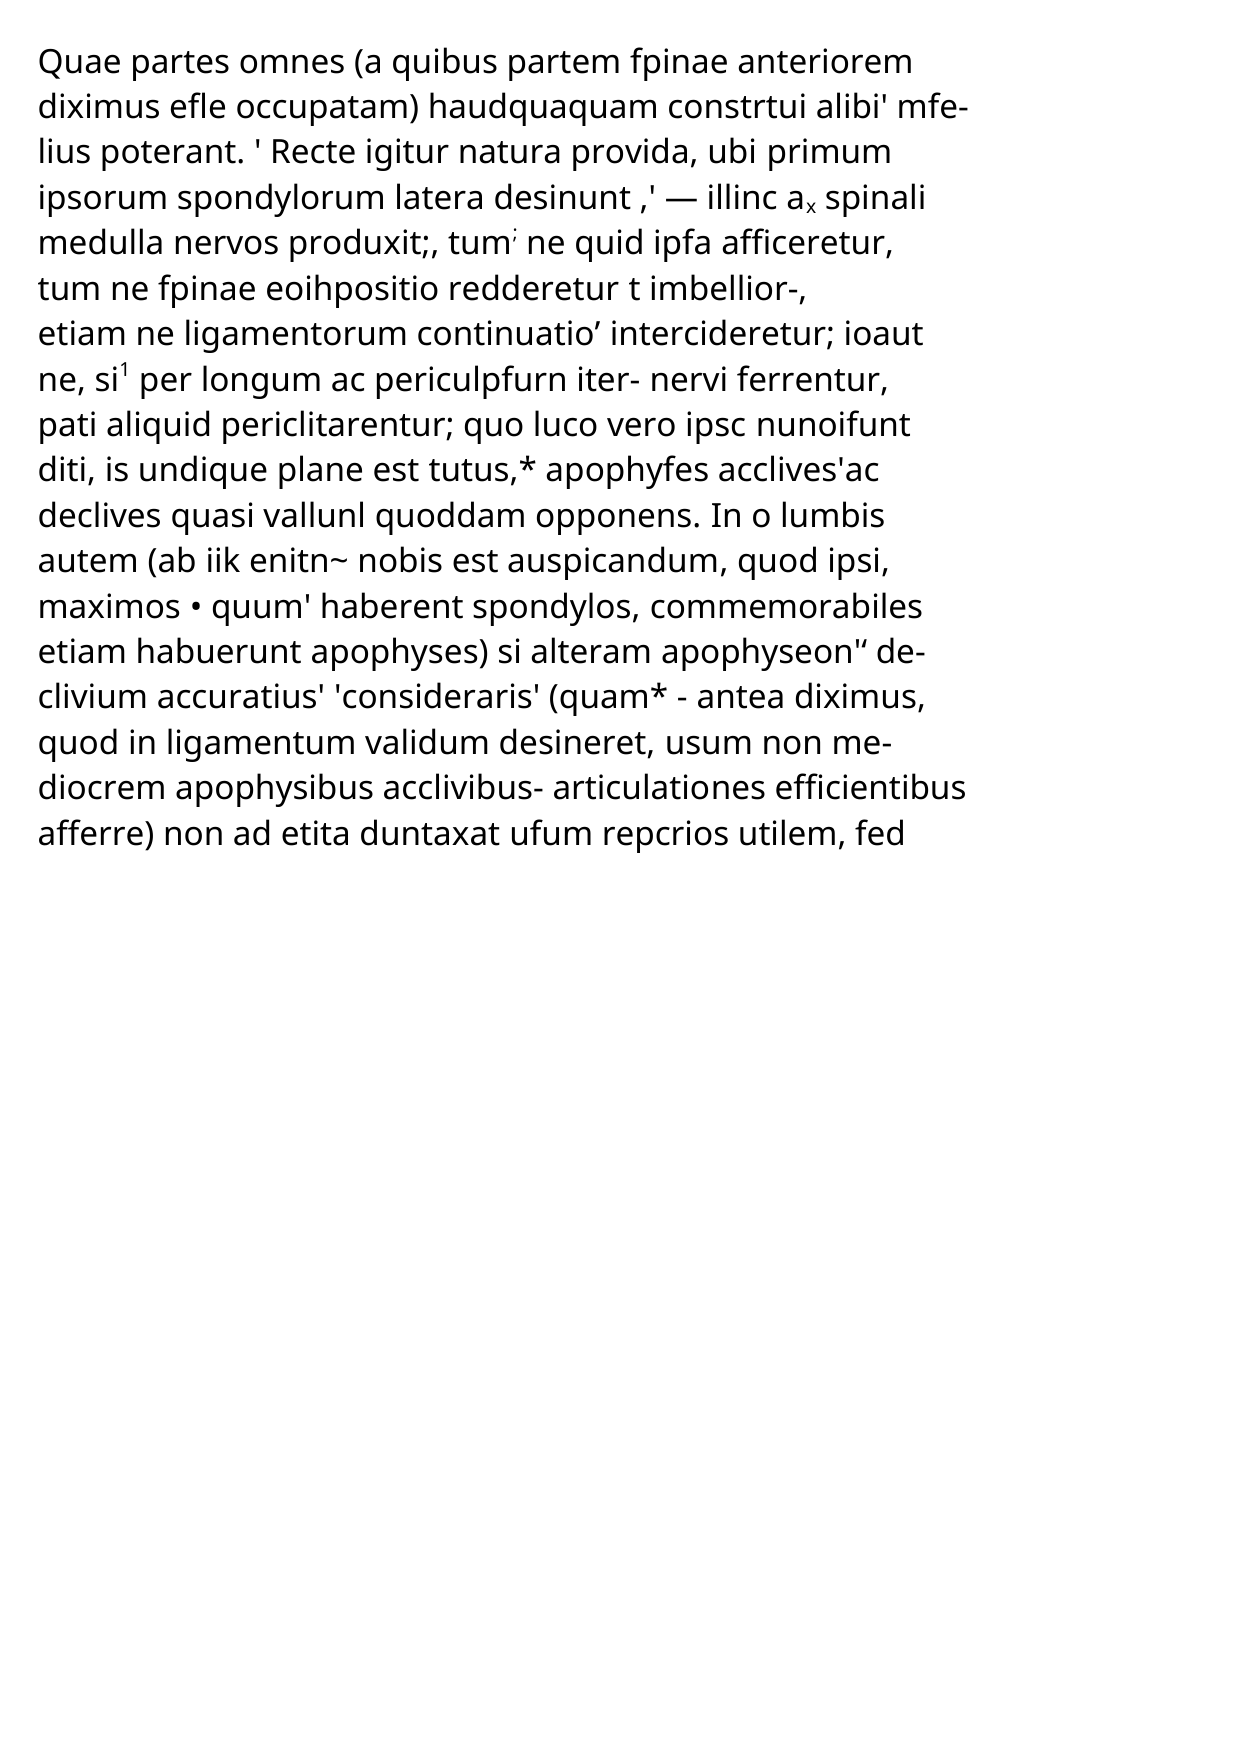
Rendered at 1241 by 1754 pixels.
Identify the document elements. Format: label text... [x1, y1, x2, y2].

text Quae partes omnes (a quibus partem fpinae anteriorem diximus efle occupatam) haudquaquam constrtui alibi' mfe- lius poterant. ' Recte igitur natura provida, ubi primum ipsorum spondylorum latera desinunt ,' — illinc ax spinali medulla nervos produxit;, tum; ne quid ipfa afficeretur, tum ne fpinae eoihpositio redderetur t imbellior-, etiam ne ligamentorum continuatio’ intercideretur; ioaut ne, si1 per longum ac periculpfurn iter- nervi ferrentur, pati aliquid periclitarentur; quo luco vero ipsc nunoifunt diti, is undique plane est tutus,* apophyfes acclives'ac declives quasi vallunl quoddam opponens. In o lumbis autem (ab iik enitn~ nobis est auspicandum, quod ipsi, maximos • quum' haberent spondylos, commemorabiles etiam habuerunt apophyses) si alteram apophyseon'‘ de- clivium accuratius' 'consideraris' (quam* - antea diximus, quod in ligamentum validum desineret, usum non me- diocrem apophysibus acclivibus- articulationes efficientibus afferre) non ad etita duntaxat ufum repcrios utilem, fed [37, 37, 1203, 855]
